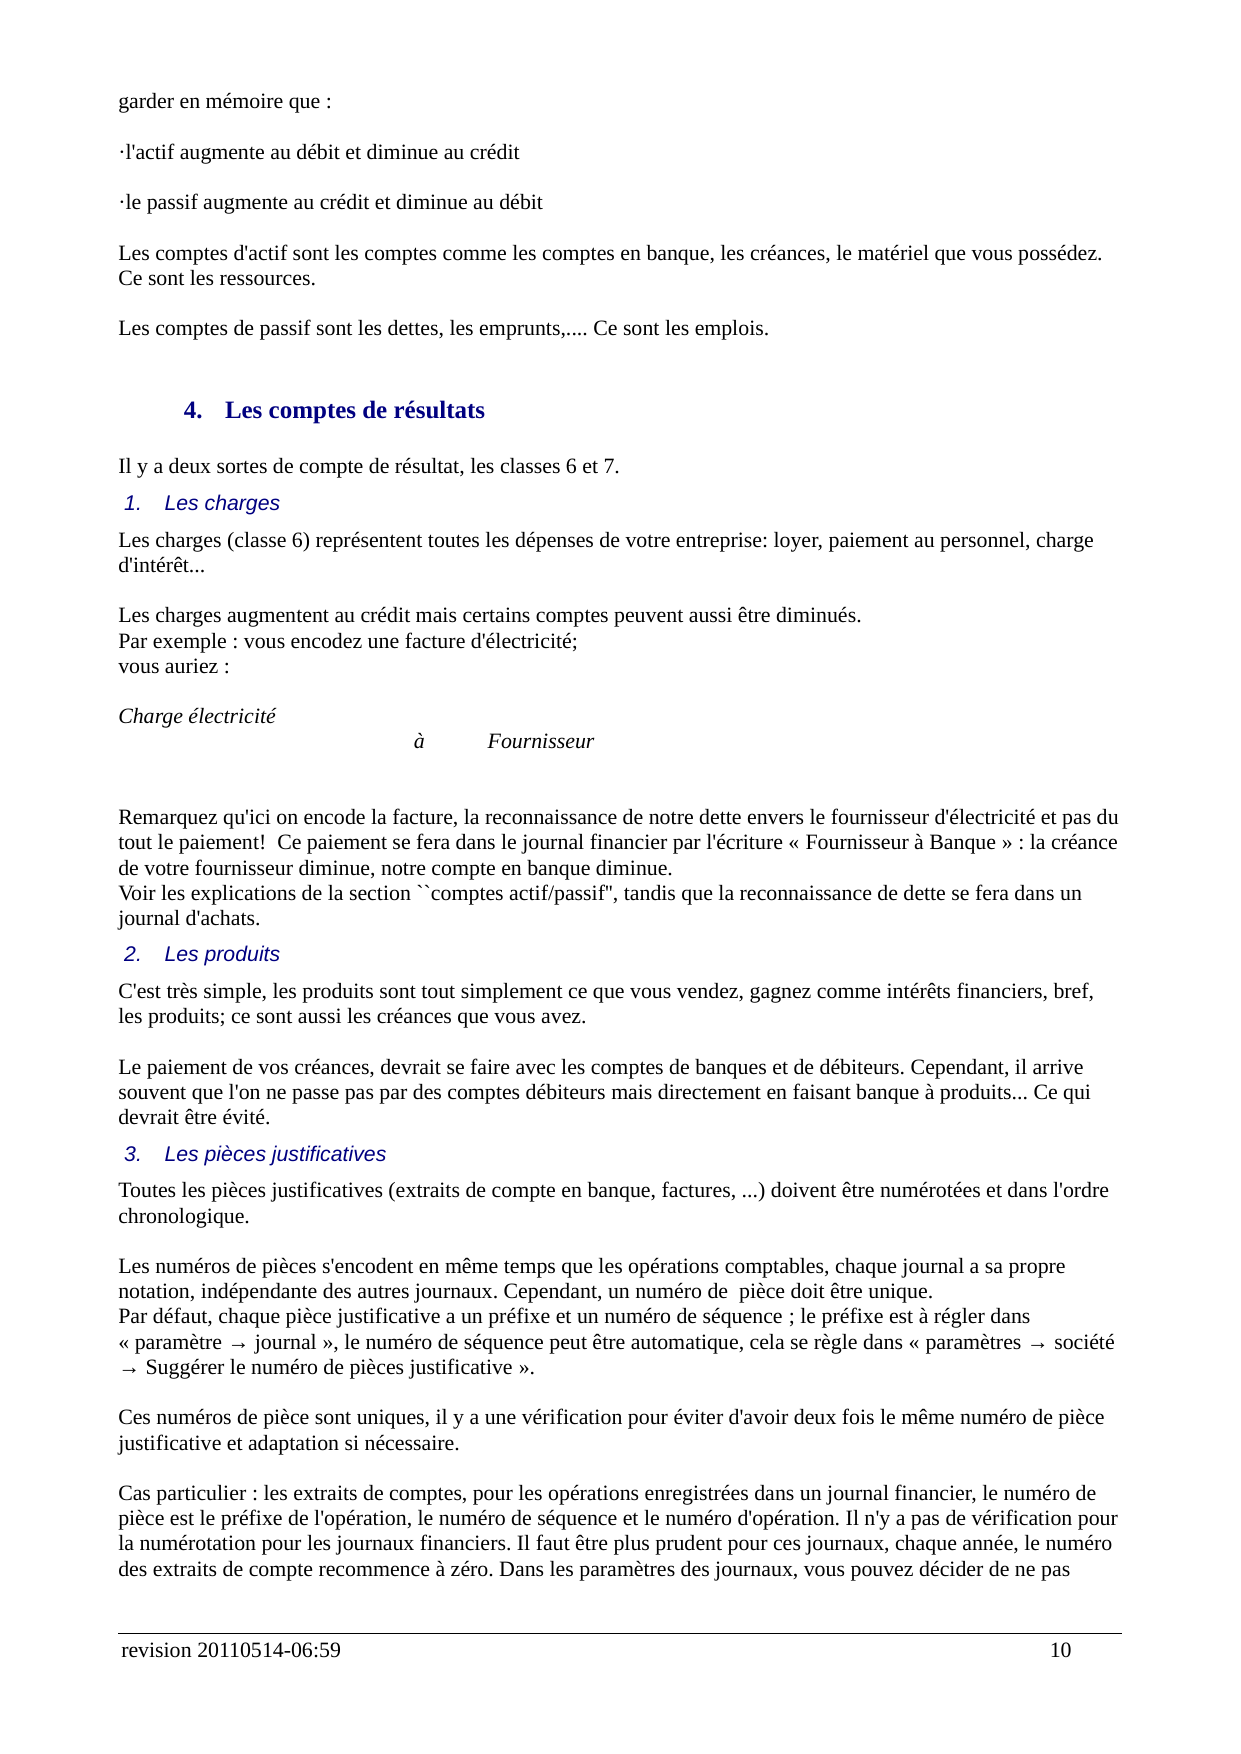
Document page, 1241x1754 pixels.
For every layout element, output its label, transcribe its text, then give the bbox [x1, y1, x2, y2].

text Charge électricité [118, 703, 1122, 728]
text Il y a deux sortes de compte de résultat, les classes 6 et 7. [118, 453, 1122, 479]
text Le paiement de vos créances, devrait se faire avec les comptes de banques et de débiteurs. Cependant, il arrive souvent que l'on ne passe pas par des comptes débiteurs mais directement en faisant banque à produits... Ce qui devrait être évité. [118, 1054, 1122, 1129]
text garder en mémoire que : [118, 88, 1122, 114]
text ·le passif augmente au crédit et diminue au débit [118, 189, 1122, 214]
text Les charges (classe 6) représentent toutes les dépenses de votre entreprise: loyer, paiement au personnel, charge d'intérêt... [118, 527, 1122, 577]
text Les comptes de passif sont les dettes, les emprunts,.... Ce sont les emplois. [118, 315, 1122, 341]
text vous auriez : [118, 653, 1122, 678]
text Les charges augmentent au crédit mais certains comptes peuvent aussi être diminués. [118, 602, 1122, 628]
text Par défaut, chaque pièce justificative a un préfixe et un numéro de séquence ; le préfixe est à régler dans « paramètre → journal », le numéro de séquence peut être automatique, cela se règle dans « paramètres → société → Suggérer le numéro de pièces justificative ». [118, 1303, 1122, 1379]
text à Fournisseur [118, 728, 1122, 754]
subtitle Les pièces justificatives [118, 1141, 1122, 1166]
subtitle Les produits [118, 942, 1122, 966]
text ·l'actif augmente au débit et diminue au crédit [118, 139, 1122, 164]
text Par exemple : vous encodez une facture d'électricité; [118, 628, 1122, 653]
text C'est très simple, les produits sont tout simplement ce que vous vendez, gagnez comme intérêts financiers, bref, les produits; ce sont aussi les créances que vous avez. [118, 978, 1122, 1028]
text Ces numéros de pièce sont uniques, il y a une vérification pour éviter d'avoir deux fois le même numéro de pièce justificative et adaptation si nécessaire. [118, 1404, 1122, 1455]
text Remarquez qu'ici on encode la facture, la reconnaissance de notre dette envers le fournisseur d'électricité et pas du tout le paiement! Ce paiement se fera dans le journal financier par l'écriture « Fournisseur à Banque » : la créance de votre fournisseur diminue, notre compte en banque diminue. [118, 804, 1122, 880]
subtitle Les comptes de résultats [177, 395, 1122, 424]
text Voir les explications de la section ``comptes actif/passif'', tandis que la reconnaissance de dette se fera dans un journal d'achats. [118, 880, 1122, 930]
text Toutes les pièces justificatives (extraits de compte en banque, factures, ...) doivent être numérotées et dans l'ordre chronologique. [118, 1177, 1122, 1228]
text Cas particulier : les extraits de comptes, pour les opérations enregistrées dans un journal financier, le numéro de pièce est le préfixe de l'opération, le numéro de séquence et le numéro d'opération. Il n'y a pas de vérification pour la numérotation pour les journaux financiers. Il faut être plus prudent pour ces journaux, chaque année, le numéro des extraits de compte recommence à zéro. Dans les paramètres des journaux, vous pouvez décider de ne pas [118, 1480, 1122, 1581]
text Les numéros de pièces s'encodent en même temps que les opérations comptables, chaque journal a sa propre notation, indépendante des autres journaux. Cependant, un numéro de pièce doit être unique. [118, 1253, 1122, 1303]
subtitle Les charges [118, 491, 1122, 515]
text Les comptes d'actif sont les comptes comme les comptes en banque, les créances, le matériel que vous possédez. Ce sont les ressources. [118, 240, 1122, 290]
